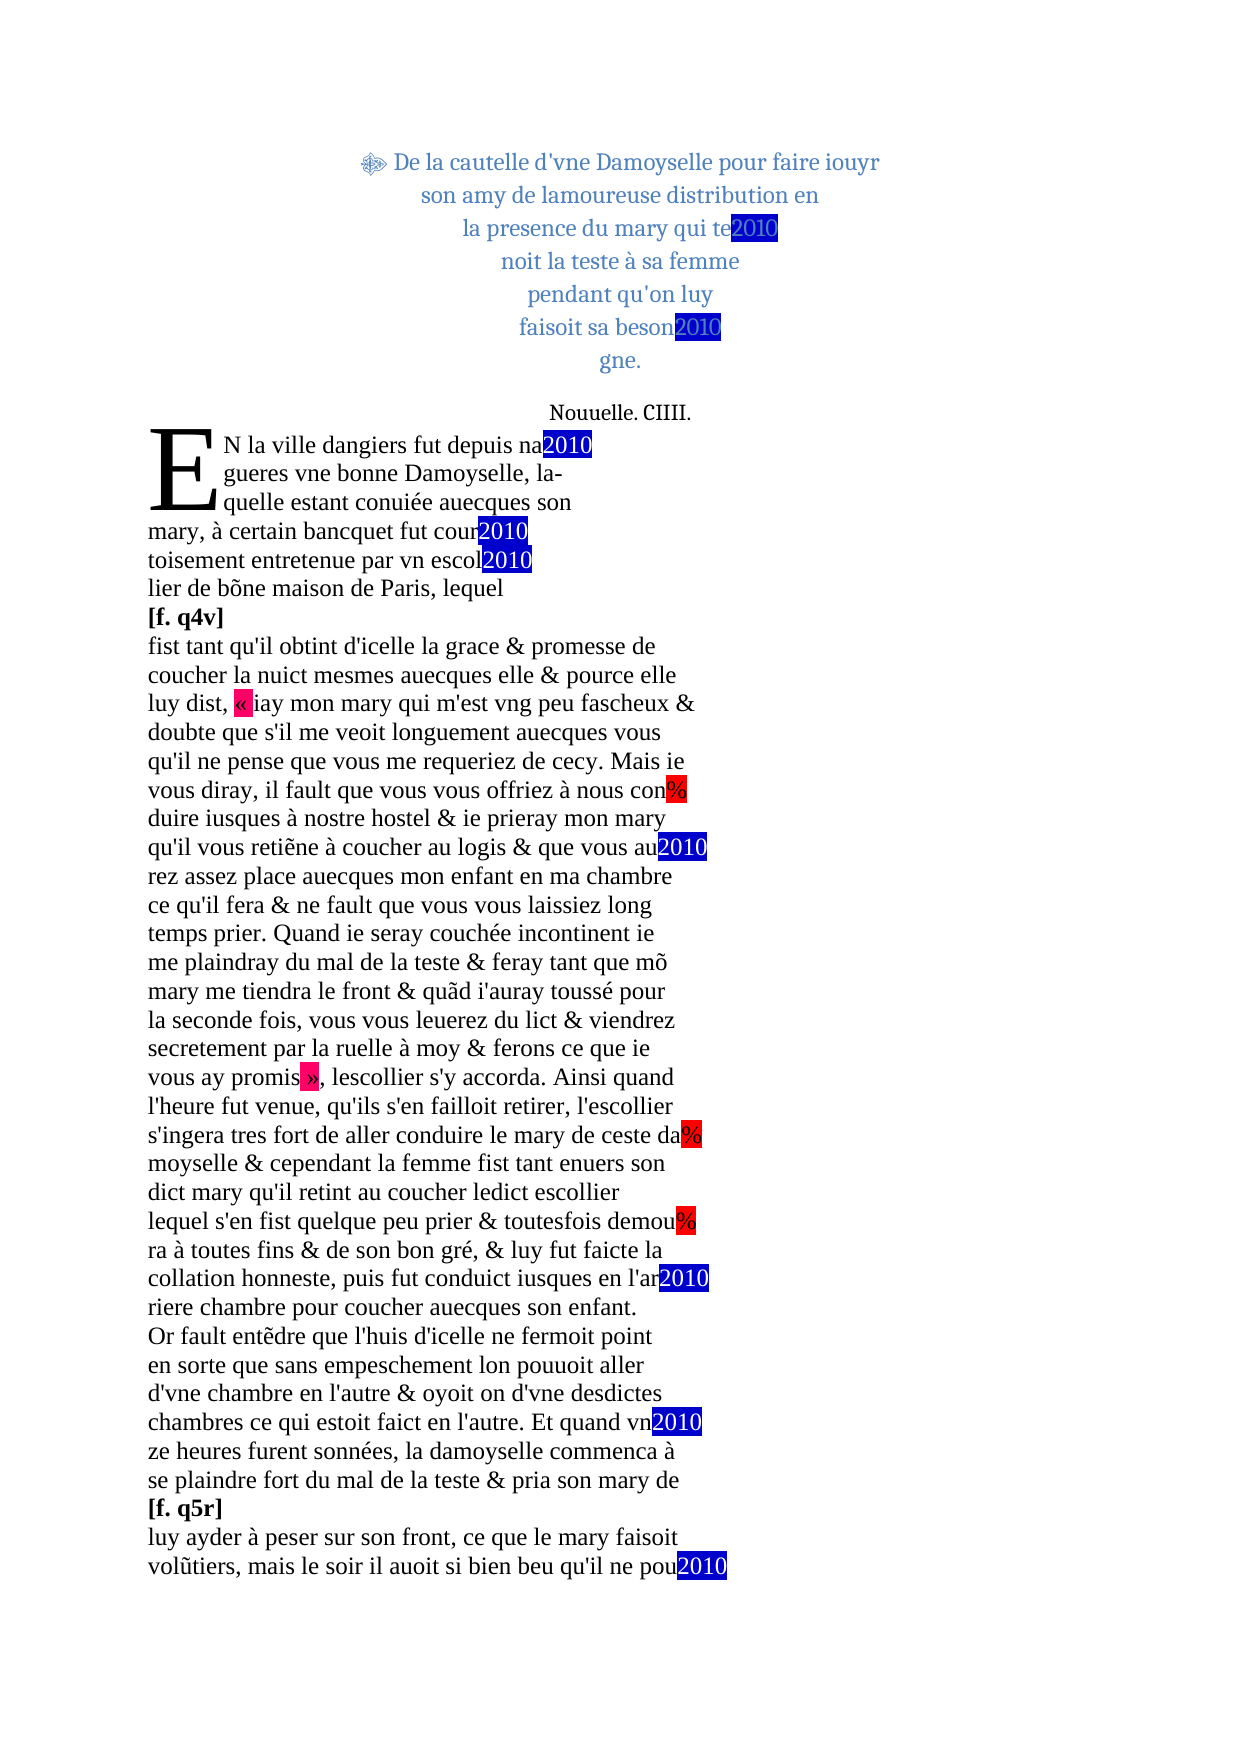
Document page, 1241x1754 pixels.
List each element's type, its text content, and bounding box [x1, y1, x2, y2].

subtitle Nouuelle. CIIII. [148, 399, 1093, 426]
text Or fault entẽdre que l'huis d'icelle ne fermoit point en sorte que sans empeschement lon pouuoit aller d'vne chambre en l'autre & oyoit on d'vne desdictes chambres ce qui estoit faict en l'autre. Et quand vn2010 ze heures furent sonnées, la damoyselle commenca à se plaindre fort du mal de la teste & pria son mary de [f. q5r] luy ayder à peser sur son front, ce que le mary faisoit volũtiers, mais le soir il auoit si bien beu qu'il ne pou2010 [148, 1321, 1093, 1580]
text EN la ville dangiers fut depuis na2010 gueres vne bonne Damoyselle, la- quelle estant conuiée auecques son mary, à certain bancquet fut cour2010 toisement entretenue par vn escol2010 lier de bõne maison de Paris, lequel [f. q4v] fist tant qu'il obtint d'icelle la grace & promesse de coucher la nuict mesmes auecques elle & pource elle luy dist, « iay mon mary qui m'est vng peu fascheux & doubte que s'il me veoit longuement auecques vous qu'il ne pense que vous me requeriez de cecy. Mais ie vous diray, il fault que vous vous offriez à nous con% duire iusques à nostre hostel & ie prieray mon mary qu'il vous retiẽne à coucher au logis & que vous au2010 rez assez place auecques mon enfant en ma chambre ce qu'il fera & ne fault que vous vous laissiez long temps prier. Quand ie seray couchée incontinent ie me plaindray du mal de la teste & feray tant que mõ mary me tiendra le front & quãd i'auray toussé pour la seconde fois, vous vous leuerez du lict & viendrez secretement par la ruelle à moy & ferons ce que ie vous ay promis », lescollier s'y accorda. Ainsi quand l'heure fut venue, qu'ils s'en failloit retirer, l'escollier s'ingera tres fort de aller conduire le mary de ceste da% moyselle & cependant la femme fist tant enuers son dict mary qu'il retint au coucher ledict escollier lequel s'en fist quelque peu prier & toutesfois demou% ra à toutes fins & de son bon gré, & luy fut faicte la collation honneste, puis fut conduict iusques en l'ar2010 riere chambre pour coucher auecques son enfant. [148, 430, 1093, 1321]
subtitle ❧ De la cautelle d'vne Damoyselle pour faire iouyr son amy de lamoureuse distribution en la presence du mary qui te2010 noit la teste à sa femme pendant qu'on luy faisoit sa beson2010 gne. [148, 148, 1093, 374]
